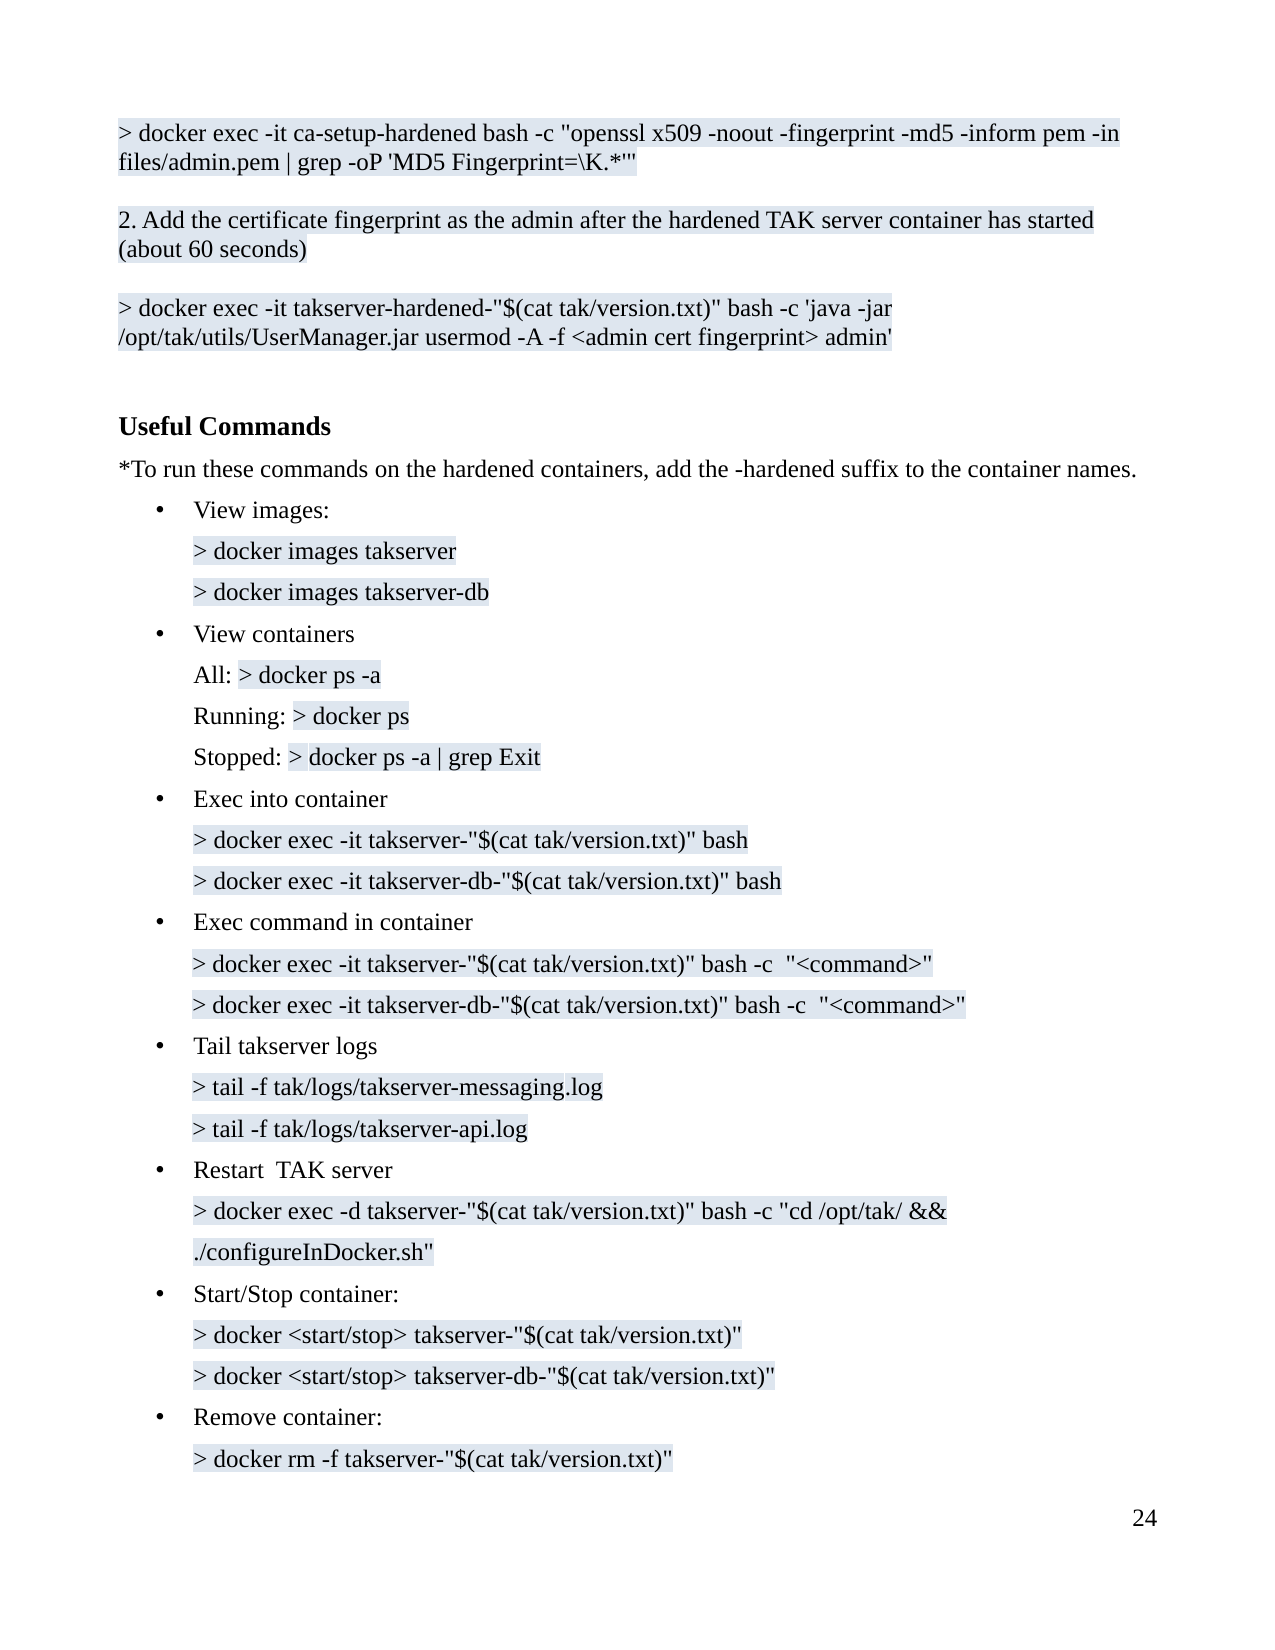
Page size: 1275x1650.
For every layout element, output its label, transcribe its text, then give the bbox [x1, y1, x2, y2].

list View containers [156, 619, 1157, 647]
list > docker rm -f takserver-"$(cat tak/version.txt)" [156, 1444, 1157, 1472]
list Restart TAK server [156, 1155, 1157, 1184]
text 2. Add the certificate fingerprint as the admin after the hardened TAK server container has started (about 60 seconds) [118, 206, 1157, 263]
text > tail -f tak/logs/takserver-api.log [118, 1114, 1157, 1142]
list > docker exec -d takserver-"$(cat tak/version.txt)" bash -c "cd /opt/tak/ && [156, 1196, 1157, 1225]
text *To run these commands on the hardened containers, add the -hardened suffix to the container names. [118, 454, 1157, 482]
list Exec into container [156, 784, 1157, 812]
list ./configureInDocker.sh" [156, 1237, 1157, 1266]
text Useful Commands [118, 410, 1157, 441]
list All: > docker ps -a [156, 660, 1157, 689]
list > docker images takserver [156, 536, 1157, 565]
list > docker images takserver-db [156, 577, 1157, 606]
list > docker exec -it takserver-db-"$(cat tak/version.txt)" bash [156, 866, 1157, 895]
text > docker exec -it ca-setup-hardened bash -c "openssl x509 -noout -fingerprint -md5 -inform pem -in files/admin.pem | grep -oP 'MD5 Fingerprint=\K.*'" [118, 118, 1157, 176]
list > docker <start/stop> takserver-db-"$(cat tak/version.txt)" [156, 1361, 1157, 1390]
list > docker exec -it takserver-"$(cat tak/version.txt)" bash [156, 825, 1157, 854]
text > docker exec -it takserver-db-"$(cat tak/version.txt)" bash -c "<command>" [118, 990, 1157, 1019]
text > docker exec -it takserver-"$(cat tak/version.txt)" bash -c "<command>" [118, 949, 1157, 977]
list Exec command in container [156, 907, 1157, 936]
list > docker <start/stop> takserver-"$(cat tak/version.txt)" [156, 1320, 1157, 1349]
list Running: > docker ps [156, 701, 1157, 730]
list View images: [156, 495, 1157, 524]
list Remove container: [156, 1402, 1157, 1431]
list Start/Stop container: [156, 1279, 1157, 1307]
text > tail -f tak/logs/takserver-messaging.log [118, 1072, 1157, 1101]
list Stopped: > docker ps -a | grep Exit [156, 742, 1157, 771]
list Tail takserver logs [156, 1031, 1157, 1060]
text > docker exec -it takserver-hardened-"$(cat tak/version.txt)" bash -c 'java -jar /opt/tak/utils/UserManager.jar usermod -A -f <admin cert fingerprint> admin' [118, 293, 1157, 351]
